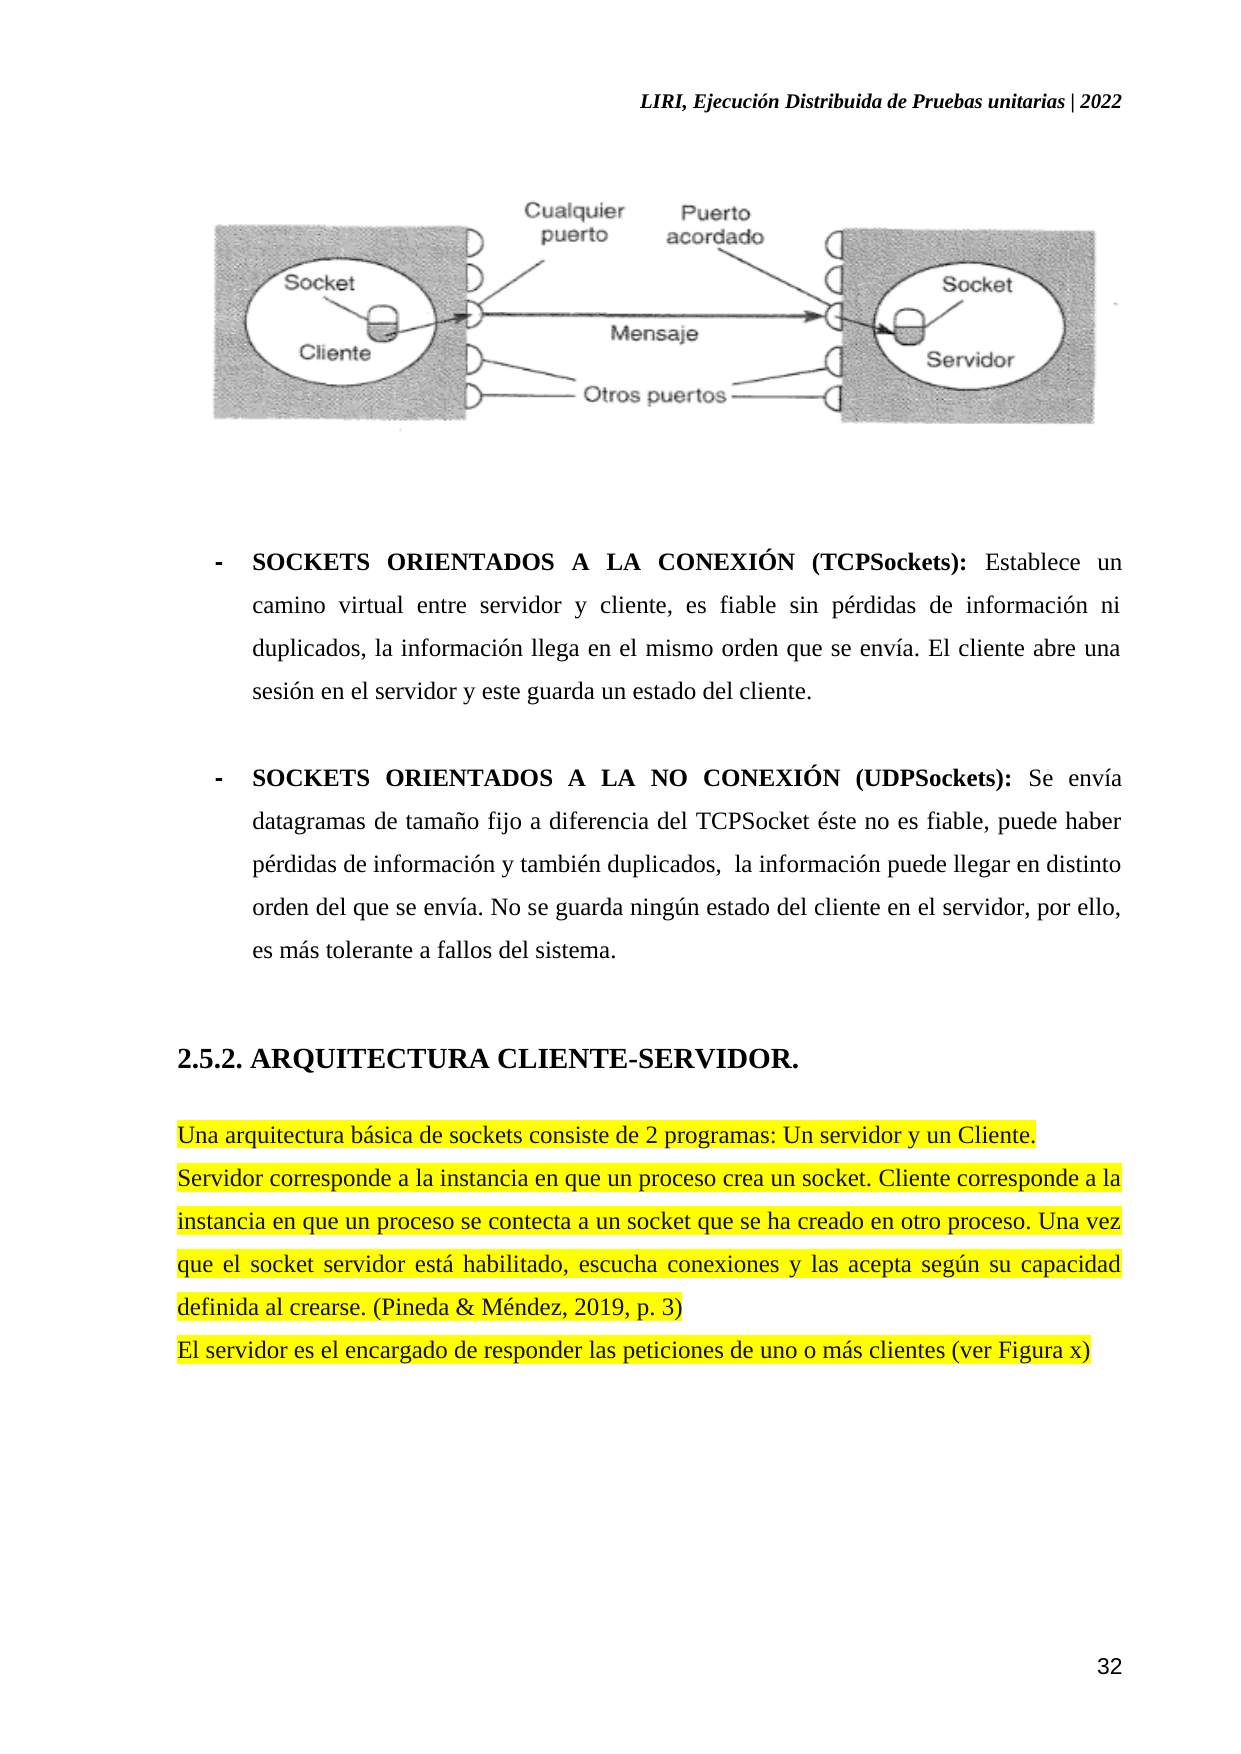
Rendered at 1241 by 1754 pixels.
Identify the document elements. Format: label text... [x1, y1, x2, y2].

picture [177, 177, 1138, 435]
list SOCKETS ORIENTADOS A LA CONEXIÓN (TCPSockets): Establece un camino virtual entre servidor y cliente, es fiable sin pérdidas de información ni duplicados, la información llega en el mismo orden que se envía. El cliente abre una sesión en el servidor y este guarda un estado del cliente. [214, 547, 1122, 705]
subtitle 2.5.2. ARQUITECTURA CLIENTE-SERVIDOR. [177, 1042, 1122, 1075]
text El servidor es el encargado de responder las peticiones de uno o más clientes (ver Figura x) [177, 1335, 1122, 1364]
text Una arquitectura básica de sockets consiste de 2 programas: Un servidor y un Cliente. [177, 1120, 1122, 1148]
text Servidor corresponde a la instancia en que un proceso crea un socket. Cliente corresponde a la instancia en que un proceso se contecta a un socket que se ha creado en otro proceso. Una vez que el socket servidor está habilitado, escucha conexiones y las acepta según su capacidad definida al crearse. (Pineda & Méndez, 2019, p. 3)⁠⁠ [177, 1163, 1122, 1321]
list SOCKETS ORIENTADOS A LA NO CONEXIÓN (UDPSockets): Se envía datagramas de tamaño fijo a diferencia del TCPSocket éste no es fiable, puede haber pérdidas de información y también duplicados, la información puede llegar en distinto orden del que se envía. No se guarda ningún estado del cliente en el servidor, por ello, es más tolerante a fallos del sistema. [214, 763, 1122, 964]
